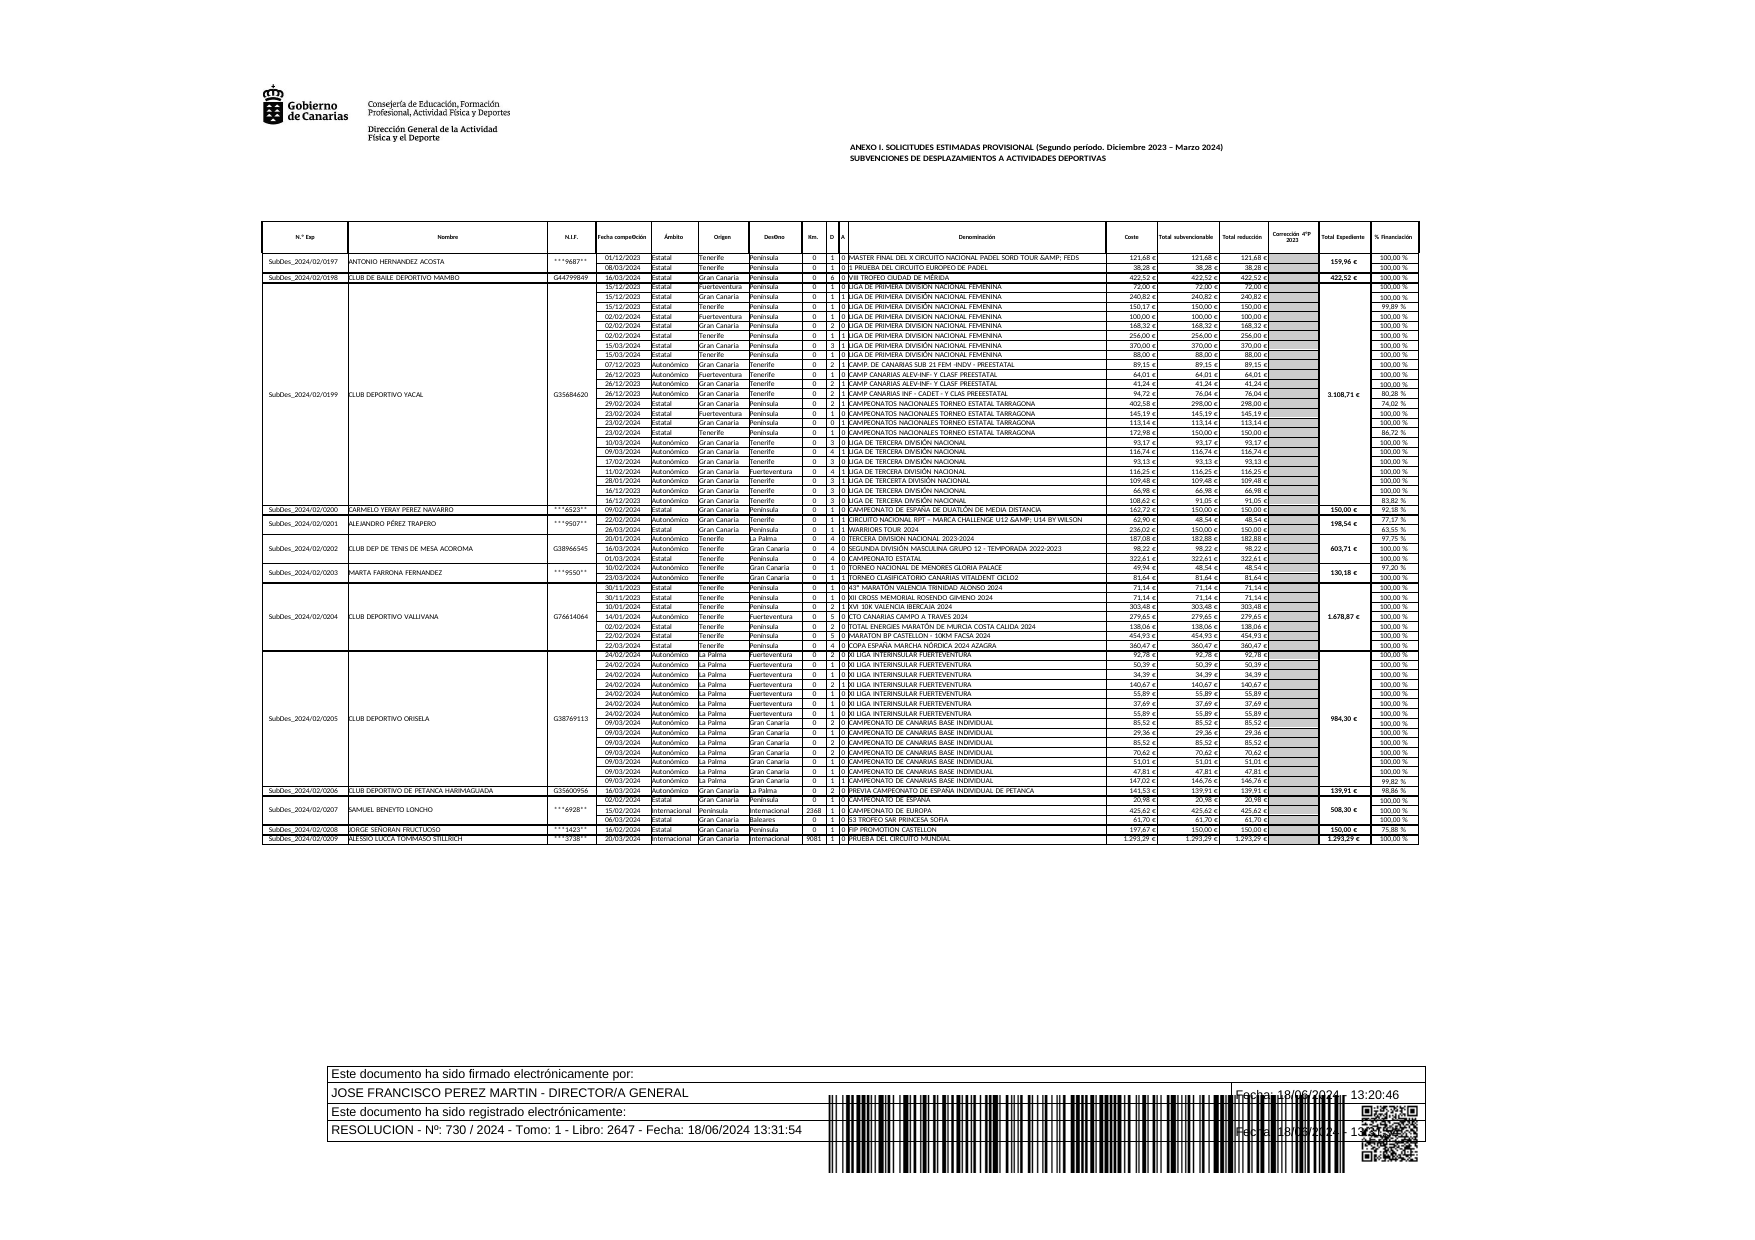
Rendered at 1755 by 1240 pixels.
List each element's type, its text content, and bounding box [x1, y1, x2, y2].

table_cell 0 [840, 506, 848, 514]
table_cell 0 [840, 816, 848, 824]
table_cell CIRCUITO NACIONAL RPT – MARCA CHALLENGE U12 &AMP; U14 BY WILSON [849, 516, 1106, 524]
table_cell 0 [840, 312, 848, 321]
table_cell G38769113 [548, 652, 596, 786]
table_cell 100,00 % [1372, 690, 1418, 698]
table_cell 72,00 € [1220, 284, 1268, 292]
table_cell Fecha: 18/06/2024 - 13:20:46 [1232, 1083, 1425, 1103]
table_cell LIGA DE TERCERA DIVISIÓN NACIONAL [849, 448, 1106, 456]
table_cell CAMPEONATO DE CANARIAS BASE INDIVIDUAL [849, 719, 1106, 727]
table_cell 0 [803, 564, 826, 572]
table_cell LIGA DE PRIMERA DIVISIÓN NACIONAL FEMENINA [849, 284, 1106, 292]
table_cell 55,89 € [1220, 709, 1268, 718]
table_cell 34,39 € [1107, 670, 1157, 679]
table_cell 38,28 € [1158, 264, 1219, 272]
table_cell SubDes_2024/02/0198 [263, 274, 348, 282]
table_cell 150,00 € [1220, 525, 1268, 534]
table_cell 88,00 € [1158, 351, 1219, 359]
table_cell 425,62 € [1158, 806, 1219, 814]
table_cell 0 [840, 622, 848, 631]
table_cell Gran Canaria [750, 748, 802, 756]
table_cell 113,14 € [1107, 419, 1157, 427]
table_cell Fuerteventura [699, 312, 749, 321]
table_cell 100,00 % [1372, 254, 1418, 263]
table_cell 0 [840, 758, 848, 766]
table_cell Fuerteventura [750, 709, 802, 718]
table_cell [1269, 612, 1318, 621]
table_cell 38,28 € [1220, 264, 1268, 272]
table_cell 0 [803, 438, 826, 446]
table_cell 29,36 € [1158, 729, 1219, 737]
table_cell 279,65 € [1107, 612, 1157, 621]
table_cell 1 [827, 574, 839, 582]
table_cell 121,68 € [1220, 254, 1268, 263]
table_cell [1269, 652, 1318, 659]
table_cell 0 [803, 535, 826, 543]
table_cell Península [750, 409, 802, 417]
table_cell CAMPEONATO DE ESPAÑA DE DUATLÓN DE MEDIA DISTANCIA [849, 506, 1106, 514]
table_cell 24/02/2024 [597, 680, 651, 689]
table_header Fecha compeƟción [597, 222, 651, 253]
table_cell 0 [840, 719, 848, 727]
table_cell Autonómico [652, 477, 698, 485]
table_cell 06/03/2024 [597, 816, 651, 824]
table_cell 109,48 € [1220, 477, 1268, 485]
table_cell 454,93 € [1158, 632, 1219, 640]
table_cell 1 [840, 389, 848, 398]
table_cell 23/02/2024 [597, 409, 651, 417]
table_cell 1 [827, 758, 839, 766]
table_cell CAMPEONATO DE CANARIAS BASE INDIVIDUAL [849, 758, 1106, 766]
table_cell 100,00 % [1372, 293, 1418, 301]
table_cell 425,62 € [1220, 806, 1268, 814]
table_cell 146,76 € [1220, 777, 1268, 786]
table_cell 2 [827, 738, 839, 747]
table_cell 1 [827, 777, 839, 786]
table_cell 303,48 € [1158, 603, 1219, 611]
table_cell 100,00 € [1220, 312, 1268, 321]
table_cell 1.293,29 € [1320, 836, 1370, 844]
table_cell 236,02 € [1107, 525, 1157, 534]
table_cell 116,25 € [1107, 467, 1157, 476]
table_cell 322,61 € [1158, 554, 1219, 563]
table_cell 47,81 € [1220, 767, 1268, 776]
table_cell 100,00 % [1372, 360, 1418, 369]
table_cell 24/02/2024 [597, 709, 651, 718]
table_cell CAMPEONATOS NACIONALES TORNEO ESTATAL TARRAGONA [849, 419, 1106, 427]
table_cell 422,52 € [1320, 274, 1370, 282]
table_cell 1 [827, 670, 839, 679]
table_cell [1269, 506, 1318, 514]
table_cell 303,48 € [1107, 603, 1157, 611]
table_cell 0 [803, 341, 826, 349]
table_cell 99,89 % [1372, 303, 1418, 311]
table_cell Península [750, 303, 802, 311]
table_cell Autonómico [652, 680, 698, 689]
table_cell 15/02/2024 [597, 806, 651, 814]
table_cell Autonómico [652, 748, 698, 756]
table_cell 93,13 € [1220, 457, 1268, 466]
table_cell 1 [827, 254, 839, 263]
table_cell SubDes_2024/02/0208 [263, 826, 348, 834]
table_cell [1269, 264, 1318, 272]
table_cell Fuerteventura [750, 467, 802, 476]
table_cell 100,00 % [1372, 622, 1418, 631]
table_cell 23/02/2024 [597, 428, 651, 437]
table_cell 66,98 € [1158, 486, 1219, 495]
table_cell 89,15 € [1158, 360, 1219, 369]
table_cell [1269, 341, 1318, 349]
table_cell Autonómico [652, 612, 698, 621]
table_cell CAMP. DE CANARIAS SUB 21 FEM -INDV - PREESTATAL [849, 360, 1106, 369]
table_header Total reducción [1220, 222, 1268, 253]
table_cell [1269, 254, 1318, 263]
table_cell 91,05 € [1220, 496, 1268, 504]
table_cell 150,00 € [1320, 506, 1370, 514]
table_cell [1269, 496, 1318, 504]
table_cell JOSE FRANCISCO PEREZ MARTIN - DIRECTOR/A GENERAL [328, 1083, 1231, 1103]
table_cell Gran Canaria [699, 293, 749, 301]
table_cell Tenerife [699, 632, 749, 640]
table_cell 24/02/2024 [597, 699, 651, 708]
table_cell 72,00 € [1107, 284, 1157, 292]
table_cell 0 [803, 409, 826, 417]
table_cell Gran Canaria [699, 797, 749, 805]
table_header Total subvencionable [1158, 222, 1219, 253]
table_cell 1 [827, 331, 839, 340]
table_cell 113,14 € [1220, 419, 1268, 427]
table_cell La Palma [699, 670, 749, 679]
table_cell LIGA DE PRIMERA DIVISION NACIONAL FEMENINA [849, 322, 1106, 330]
table_cell 0 [803, 758, 826, 766]
table_cell 100,00 % [1372, 554, 1418, 563]
table_cell Autonómico [652, 496, 698, 504]
table_cell Península [750, 506, 802, 514]
table_cell 16/03/2024 [597, 274, 651, 282]
table_cell 99,82 % [1372, 777, 1418, 786]
table_cell Gran Canaria [699, 380, 749, 388]
table_cell 3 [827, 477, 839, 485]
table_cell 100,00 % [1372, 457, 1418, 466]
table_cell 94,72 € [1107, 389, 1157, 398]
table_cell 116,74 € [1220, 448, 1268, 456]
table_cell 16/12/2023 [597, 496, 651, 504]
table_cell [1269, 699, 1318, 708]
table_cell 93,17 € [1220, 438, 1268, 446]
table_cell 1 [827, 836, 839, 844]
table_cell 150,00 € [1220, 826, 1268, 834]
table_cell 62,90 € [1107, 516, 1157, 524]
table_cell Gran Canaria [699, 399, 749, 408]
table_cell 98,22 € [1220, 544, 1268, 553]
table_cell VIII TROFEO CIUDAD DE MÉRIDA [849, 274, 1106, 282]
table_cell 09/03/2024 [597, 777, 651, 786]
table_cell [1269, 748, 1318, 756]
table_cell 76,04 € [1158, 389, 1219, 398]
table_cell Gran Canaria [699, 836, 749, 844]
table_cell 0 [840, 806, 848, 814]
table_cell Autonómico [652, 564, 698, 572]
table_cell Gran Canaria [750, 758, 802, 766]
table_cell La Palma [750, 535, 802, 543]
table_cell Estatal [652, 641, 698, 650]
table_cell 0 [803, 293, 826, 301]
table_cell 88,00 € [1107, 351, 1157, 359]
table_cell 187,08 € [1107, 535, 1157, 543]
table_cell 100,00 % [1372, 438, 1418, 446]
table_cell WARRIORS TOUR 2024 [849, 525, 1106, 534]
table_cell 75,88 % [1372, 826, 1418, 834]
table_cell SubDes_2024/02/0201 [263, 516, 348, 534]
table_cell 71,14 € [1220, 584, 1268, 592]
table_cell Península [750, 293, 802, 301]
table_cell La Palma [699, 748, 749, 756]
table_cell 1 [827, 806, 839, 814]
table_cell [1269, 360, 1318, 369]
table_cell [1269, 787, 1318, 795]
table_cell Tenerife [699, 622, 749, 631]
table_cell 150,00 € [1158, 826, 1219, 834]
table_cell [1269, 467, 1318, 476]
table_cell Gran Canaria [699, 341, 749, 349]
table_cell Península [750, 603, 802, 611]
table_cell CAMPEONATO DE EUROPA [849, 806, 1106, 814]
table_cell Estatal [652, 584, 698, 592]
table_cell Estatal [652, 331, 698, 340]
table_cell 0 [803, 284, 826, 292]
table_cell 43º MARATÓN VALENCIA TRINIDAD ALONSO 2024 [849, 584, 1106, 592]
table_cell 130,18 € [1320, 564, 1370, 582]
table_cell CAMPEONATO DE ESPAÑA [849, 797, 1106, 805]
table_cell [1269, 331, 1318, 340]
table_cell 1 [827, 767, 839, 776]
table_cell Tenerife [699, 564, 749, 572]
table_cell CAMPEONATO DE CANARIAS BASE INDIVIDUAL [849, 738, 1106, 747]
table_cell 303,48 € [1220, 603, 1268, 611]
table_cell Estatal [652, 632, 698, 640]
table_cell 100,00 % [1372, 670, 1418, 679]
table_cell CAMPEONATO DE CANARIAS BASE INDIVIDUAL [849, 748, 1106, 756]
table_cell 71,14 € [1107, 584, 1157, 592]
table_cell [1269, 826, 1318, 834]
table_cell 50,39 € [1158, 661, 1219, 669]
table_cell [1269, 709, 1318, 718]
table_cell Autonómico [652, 767, 698, 776]
table_cell ***3738** [548, 836, 596, 844]
table_cell Autonómico [652, 670, 698, 679]
table_cell Península [750, 525, 802, 534]
table_cell LIGA DE PRIMERA DIVISION NACIONAL FEMENINA [849, 331, 1106, 340]
table_cell Estatal [652, 506, 698, 514]
table_cell 93,17 € [1107, 438, 1157, 446]
table_cell ALESSIO LUCCA TOMMASO STILLRICH [349, 836, 547, 844]
table_cell 100,00 % [1372, 370, 1418, 379]
table_cell 38,28 € [1107, 264, 1157, 272]
table_cell 0 [803, 496, 826, 504]
table_cell 41,24 € [1220, 380, 1268, 388]
table_cell Autonómico [652, 777, 698, 786]
table_cell 0 [840, 584, 848, 592]
table_cell 240,82 € [1220, 293, 1268, 301]
table_cell 2 [827, 389, 839, 398]
table_cell Autonómico [652, 709, 698, 718]
table_cell 1 [827, 293, 839, 301]
table_cell ***9687** [548, 254, 596, 272]
table_cell 0 [840, 274, 848, 282]
table_cell 07/12/2023 [597, 360, 651, 369]
table_cell 91,05 € [1158, 496, 1219, 504]
table_cell 88,00 € [1220, 351, 1268, 359]
table_cell Gran Canaria [750, 729, 802, 737]
table_cell 15/03/2024 [597, 341, 651, 349]
table_cell [1269, 477, 1318, 485]
table_cell 100,00 % [1372, 274, 1418, 282]
table_cell CAMPEONATOS NACIONALES TORNEO ESTATAL TARRAGONA [849, 428, 1106, 437]
table_cell 71,14 € [1158, 593, 1219, 601]
table_cell 09/03/2024 [597, 767, 651, 776]
table_cell Autonómico [652, 787, 698, 795]
table_cell 150,00 € [1158, 428, 1219, 437]
table_cell 100,00 % [1372, 312, 1418, 321]
table_cell 0 [840, 409, 848, 417]
table_cell 0 [803, 506, 826, 514]
table_cell Tenerife [699, 574, 749, 582]
table_cell LIGA DE TERCERA DIVISIÓN NACIONAL [849, 496, 1106, 504]
table_cell 116,25 € [1220, 467, 1268, 476]
table_cell 0 [803, 322, 826, 330]
table_cell 97,20 % [1372, 564, 1418, 572]
table_cell 71,14 € [1220, 593, 1268, 601]
table_cell [1269, 351, 1318, 359]
table_cell Fuerteventura [699, 284, 749, 292]
table_cell 0 [803, 312, 826, 321]
table_cell 81,64 € [1107, 574, 1157, 582]
table_cell 53 TROFEO SAR PRINCESA SOFIA [849, 816, 1106, 824]
table_cell G35684620 [548, 284, 596, 504]
table_cell 0 [840, 303, 848, 311]
table_cell 70,62 € [1107, 748, 1157, 756]
table_cell 0 [840, 748, 848, 756]
table_cell 23/02/2024 [597, 419, 651, 427]
table_cell 370,00 € [1220, 341, 1268, 349]
table_cell 172,98 € [1107, 428, 1157, 437]
table_cell 0 [803, 729, 826, 737]
table_cell 0 [840, 264, 848, 272]
table_cell Tenerife [750, 448, 802, 456]
table_cell 0 [803, 661, 826, 669]
table_cell La Palma [699, 777, 749, 786]
table_cell Autonómico [652, 661, 698, 669]
table_cell Autonómico [652, 360, 698, 369]
table_header Total Expediente [1320, 222, 1370, 253]
table_cell 09/03/2024 [597, 719, 651, 727]
table_cell 0 [840, 661, 848, 669]
table_header N.I.F. [548, 222, 595, 253]
table_cell 41,24 € [1107, 380, 1157, 388]
table_cell [1269, 438, 1318, 446]
table_cell 22/03/2024 [597, 641, 651, 650]
table_cell 159,96 € [1320, 254, 1370, 272]
table_cell SubDes_2024/02/0209 [263, 836, 348, 844]
table_cell 454,93 € [1107, 632, 1157, 640]
table_cell 22/02/2024 [597, 516, 651, 524]
table_cell 09/03/2024 [597, 738, 651, 747]
table_cell 0 [803, 641, 826, 650]
table_cell 1.293,29 € [1107, 836, 1157, 844]
table_cell 85,52 € [1107, 719, 1157, 727]
table_cell 48,54 € [1158, 516, 1219, 524]
table_cell 93,17 € [1158, 438, 1219, 446]
table_cell Tenerife [750, 360, 802, 369]
table_cell Estatal [652, 554, 698, 563]
table_cell 402,58 € [1107, 399, 1157, 408]
table_cell 3 [827, 486, 839, 495]
table_cell SubDes_2024/02/0203 [263, 564, 348, 582]
table_cell 80,28 % [1372, 389, 1418, 398]
table_cell 3 [827, 457, 839, 466]
table_cell [1269, 544, 1318, 553]
table_cell 0 [840, 738, 848, 747]
table_header Coste [1107, 222, 1157, 253]
table_cell 64,01 € [1158, 370, 1219, 379]
table_cell 138,06 € [1158, 622, 1219, 631]
table_cell FIP PROMOTION CASTELLON [849, 826, 1106, 834]
table_cell Internacional [652, 836, 698, 844]
table_cell Autonómico [652, 448, 698, 456]
table_cell La Palma [699, 690, 749, 698]
table_cell 2 [827, 322, 839, 330]
table_cell CAMP CANARIAS ALEV-INF- Y CLASF PREESTATAL [849, 370, 1106, 379]
table_cell 22/02/2024 [597, 632, 651, 640]
table_cell 4 [827, 535, 839, 543]
table_cell 100,00 % [1372, 652, 1418, 659]
table_header Origen [699, 222, 748, 253]
table_cell 984,30 € [1320, 652, 1370, 786]
table_header Km. [803, 222, 826, 253]
table_cell 24/02/2024 [597, 670, 651, 679]
table_cell 145,19 € [1220, 409, 1268, 417]
table_cell 55,89 € [1158, 709, 1219, 718]
table_cell 2 [827, 399, 839, 408]
table_cell LIGA DE PRIMERA DIVISIÓN NACIONAL FEMENINA [849, 351, 1106, 359]
table_cell Península [750, 264, 802, 272]
table_cell 0 [840, 826, 848, 834]
table_cell 66,98 € [1220, 486, 1268, 495]
table_cell 50,39 € [1220, 661, 1268, 669]
table_cell 09/03/2024 [597, 748, 651, 756]
table_cell Gran Canaria [699, 477, 749, 485]
table_cell Estatal [652, 593, 698, 601]
table_cell SAMUEL BENEYTO LONCHO [349, 797, 547, 824]
table_cell 100,00 % [1372, 632, 1418, 640]
table_cell Autonómico [652, 486, 698, 495]
table_cell 1 [827, 816, 839, 824]
table_cell 1.293,29 € [1220, 836, 1268, 844]
table_cell 16/12/2023 [597, 486, 651, 495]
table_cell SEGUNDA DIVISIÓN MASCULINA GRUPO 12 - TEMPORADA 2022-2023 [849, 544, 1106, 553]
table_cell Península [750, 797, 802, 805]
table_cell 1 [827, 264, 839, 272]
table_cell 20,98 € [1158, 797, 1219, 805]
table_cell 322,61 € [1107, 554, 1157, 563]
table_cell 1 [827, 699, 839, 708]
table_cell [1269, 399, 1318, 408]
table_cell Estatal [652, 399, 698, 408]
table_cell Península [750, 284, 802, 292]
table_cell 0 [803, 399, 826, 408]
table_cell 1 [840, 360, 848, 369]
table_cell La Palma [699, 680, 749, 689]
table_cell Tenerife [699, 264, 749, 272]
table_cell Tenerife [750, 496, 802, 504]
table_cell XI LIGA INTERINSULAR FUERTEVENTURA [849, 690, 1106, 698]
table_cell 26/12/2023 [597, 370, 651, 379]
table_cell 1 [840, 399, 848, 408]
table_cell 72,00 € [1158, 284, 1219, 292]
table_cell LIGA DE PRIMERA DIVISIÓN NACIONAL FEMENINA [849, 293, 1106, 301]
table_cell 15/12/2023 [597, 284, 651, 292]
table_cell 139,91 € [1320, 787, 1370, 795]
table_cell 256,00 € [1220, 331, 1268, 340]
table_cell 139,91 € [1220, 787, 1268, 795]
table_cell 1 [840, 574, 848, 582]
table_cell 322,61 € [1220, 554, 1268, 563]
table_cell Autonómico [652, 719, 698, 727]
table_cell XI LIGA INTERINSULAR FUERTEVENTURA [849, 652, 1106, 659]
table_cell TOTAL ENERGIES MARATÓN DE MURCIA COSTA CALIDA 2024 [849, 622, 1106, 631]
table_cell Península [750, 274, 802, 282]
table_cell 0 [803, 593, 826, 601]
table_cell [1269, 690, 1318, 698]
table_cell 85,52 € [1107, 738, 1157, 747]
table_cell 0 [803, 467, 826, 476]
table_cell Península [750, 341, 802, 349]
table_cell Estatal [652, 303, 698, 311]
table_cell 77,17 % [1372, 516, 1418, 524]
table_cell 61,70 € [1107, 816, 1157, 824]
table_cell Autonómico [652, 467, 698, 476]
table_cell [1269, 380, 1318, 388]
table_cell Tenerife [699, 554, 749, 563]
table_cell 71,14 € [1158, 584, 1219, 592]
table_cell 29/02/2024 [597, 399, 651, 408]
table_cell [1269, 448, 1318, 456]
table_cell Península [750, 593, 802, 601]
table_cell 55,89 € [1107, 709, 1157, 718]
table_cell 360,47 € [1158, 641, 1219, 650]
table_cell 100,00 % [1372, 448, 1418, 456]
table_cell [1269, 584, 1318, 592]
table_cell Autonómico [652, 380, 698, 388]
table_cell 109,48 € [1107, 477, 1157, 485]
table_cell 100,00 % [1372, 661, 1418, 669]
table_cell 0 [840, 632, 848, 640]
table_cell 1 [827, 661, 839, 669]
table_header % Financiación [1372, 222, 1418, 253]
table_cell 92,78 € [1158, 652, 1219, 659]
table_cell ***6523** [548, 506, 596, 514]
table_cell 4 [827, 467, 839, 476]
table_cell 55,89 € [1158, 690, 1219, 698]
table_cell 100,00 % [1372, 641, 1418, 650]
table_cell [1269, 409, 1318, 417]
table_cell 9081 [803, 836, 826, 844]
table_cell [1269, 274, 1318, 282]
table_cell 24/02/2024 [597, 652, 651, 659]
table_cell 0 [803, 748, 826, 756]
table_cell 76,04 € [1220, 389, 1268, 398]
table_cell 0 [803, 486, 826, 495]
table_cell 182,88 € [1158, 535, 1219, 543]
table_cell 100,00 % [1372, 409, 1418, 417]
table_cell 0 [803, 544, 826, 553]
table_cell 145,19 € [1107, 409, 1157, 417]
table_cell 0 [803, 767, 826, 776]
table_cell 1 [827, 564, 839, 572]
table_cell La Palma [699, 661, 749, 669]
table_cell Autonómico [652, 699, 698, 708]
table_header DesƟno [750, 222, 801, 253]
table_cell 0 [840, 544, 848, 553]
table_cell TORNEO NACIONAL DE MENORES GLORIA PALACE [849, 564, 1106, 572]
table_cell [1269, 312, 1318, 321]
table_cell 145,19 € [1158, 409, 1219, 417]
table_cell 150,17 € [1107, 303, 1157, 311]
table_cell 1 [840, 380, 848, 388]
table_cell 50,39 € [1107, 661, 1157, 669]
table_cell La Palma [699, 652, 749, 659]
table_cell 108,62 € [1107, 496, 1157, 504]
table_cell 37,69 € [1107, 699, 1157, 708]
table_cell 0 [840, 438, 848, 446]
table_cell 425,62 € [1107, 806, 1157, 814]
table_cell [1269, 622, 1318, 631]
table_cell Gran Canaria [699, 787, 749, 795]
table_cell 100,00 % [1372, 719, 1418, 727]
table_cell 0 [840, 612, 848, 621]
table_cell 100,00 € [1107, 312, 1157, 321]
table_cell 1 [827, 593, 839, 601]
table_cell [1269, 593, 1318, 601]
table_cell 1 [840, 467, 848, 476]
table_cell 51,01 € [1220, 758, 1268, 766]
table_cell 116,74 € [1158, 448, 1219, 456]
table_cell 0 [803, 652, 826, 659]
table_cell Internacional [750, 806, 802, 814]
table_cell Fuerteventura [750, 612, 802, 621]
table_cell 0 [803, 477, 826, 485]
table_cell 0 [840, 457, 848, 466]
table_cell 0 [840, 690, 848, 698]
table_cell [1269, 322, 1318, 330]
table_cell 422,52 € [1220, 274, 1268, 282]
table_cell Gran Canaria [699, 496, 749, 504]
table_cell 1 [840, 419, 848, 427]
table_cell 1 [827, 409, 839, 417]
table_cell 17/02/2024 [597, 457, 651, 466]
table_cell XVI 10K VALENCIA IBERCAJA 2024 [849, 603, 1106, 611]
table_cell ***9550** [548, 564, 596, 582]
table_cell 100,00 % [1372, 380, 1418, 388]
table_cell Internacional [750, 836, 802, 844]
table_cell [1269, 303, 1318, 311]
table_cell Fuerteventura [699, 409, 749, 417]
table_cell 2 [827, 787, 839, 795]
table_cell [1269, 535, 1318, 543]
table_cell 0 [840, 428, 848, 437]
table_cell JORGE SEÑORAN FRUCTUOSO [349, 826, 547, 834]
table_cell 09/03/2024 [597, 729, 651, 737]
table_cell 146,76 € [1158, 777, 1219, 786]
table_cell ALEJANDRO PÉREZ TRAPERO [349, 516, 547, 534]
table_cell La Palma [699, 738, 749, 747]
table_cell [1269, 777, 1318, 786]
table_cell Península [750, 826, 802, 834]
table_cell 1 [827, 584, 839, 592]
table_cell 98,22 € [1158, 544, 1219, 553]
table_cell Tenerife [750, 370, 802, 379]
table_cell G76614064 [548, 584, 596, 650]
table_cell 37,69 € [1220, 699, 1268, 708]
table_cell 0 [803, 612, 826, 621]
table_cell 74,02 % [1372, 399, 1418, 408]
table_cell ***6928** [548, 797, 596, 824]
table_cell 0 [840, 554, 848, 563]
table_cell 92,78 € [1107, 652, 1157, 659]
table_cell La Palma [750, 787, 802, 795]
table_cell 34,39 € [1158, 670, 1219, 679]
table_cell 100,00 % [1372, 322, 1418, 330]
table_cell Autonómico [652, 544, 698, 553]
table_cell 5 [827, 632, 839, 640]
table_cell 85,52 € [1158, 719, 1219, 727]
table_cell 150,00 € [1220, 428, 1268, 437]
table_cell 1 [827, 525, 839, 534]
table_cell 28/01/2024 [597, 477, 651, 485]
table_cell Península [750, 428, 802, 437]
table_cell Península [750, 399, 802, 408]
table_cell 61,70 € [1220, 816, 1268, 824]
table_header N.º Exp [263, 222, 347, 253]
table_cell 2 [827, 719, 839, 727]
table_cell 147,02 € [1107, 777, 1157, 786]
table_cell 26/03/2024 [597, 525, 651, 534]
table_cell [1269, 738, 1318, 747]
table_cell [1269, 389, 1318, 398]
table_cell Autonómico [652, 652, 698, 659]
table_cell 100,00 % [1372, 467, 1418, 476]
table_cell 197,67 € [1107, 826, 1157, 834]
table_cell 1 [827, 506, 839, 514]
table_cell 85,52 € [1158, 738, 1219, 747]
table_cell 162,72 € [1107, 506, 1157, 514]
table_cell 279,65 € [1220, 612, 1268, 621]
table_cell 1 [827, 826, 839, 834]
table_cell [1269, 486, 1318, 495]
table_cell 81,64 € [1158, 574, 1219, 582]
table_cell 1 [840, 341, 848, 349]
table_cell 240,82 € [1158, 293, 1219, 301]
table_cell Tenerife [750, 438, 802, 446]
table_cell 93,13 € [1158, 457, 1219, 466]
table_cell PRUEBA DEL CIRCUITO MUNDIAL [849, 836, 1106, 844]
table_cell 15/12/2023 [597, 293, 651, 301]
table_cell SubDes_2024/02/0197 [263, 254, 348, 272]
table_cell 0 [803, 331, 826, 340]
table_cell 422,52 € [1107, 274, 1157, 282]
table_cell MARTA FARRONA FERNANDEZ [349, 564, 547, 582]
table_cell XI LIGA INTERINSULAR FUERTEVENTURA [849, 680, 1106, 689]
table_cell 49,94 € [1107, 564, 1157, 572]
table_cell 3 [827, 438, 839, 446]
table_cell SubDes_2024/02/0200 [263, 506, 348, 514]
table_cell PREVIA CAMPEONATO DE ESPAÑA INDIVIDUAL DE PETANCA [849, 787, 1106, 795]
table_cell 16/02/2024 [597, 826, 651, 834]
table_cell 0 [803, 264, 826, 272]
table_cell 100,00 % [1372, 574, 1418, 582]
table_cell SubDes_2024/02/0202 [263, 535, 348, 563]
table_cell TERCERA DIVISION NACIONAL 2023-2024 [849, 535, 1106, 543]
table_cell G35600956 [548, 787, 596, 795]
table_cell 09/03/2024 [597, 448, 651, 456]
table_cell Estatal [652, 312, 698, 321]
table_cell Gran Canaria [750, 564, 802, 572]
table_cell 1 [827, 284, 839, 292]
table_cell 81,64 € [1220, 574, 1268, 582]
table_cell 168,32 € [1220, 322, 1268, 330]
table_cell Gran Canaria [699, 389, 749, 398]
table_cell [1269, 457, 1318, 466]
table_cell 100,00 % [1372, 486, 1418, 495]
table_cell [1269, 293, 1318, 301]
table_cell Tenerife [699, 351, 749, 359]
table_cell [1269, 816, 1318, 824]
table_cell 09/02/2024 [597, 506, 651, 514]
table_cell Autonómico [652, 516, 698, 524]
table_cell 3 [827, 341, 839, 349]
table_cell 0 [827, 419, 839, 427]
table_cell 100,00 % [1372, 748, 1418, 756]
table_cell CARMELO YERAY PEREZ NAVARRO [349, 506, 547, 514]
table_cell 24/02/2024 [597, 690, 651, 698]
table_cell 150,00 € [1158, 525, 1219, 534]
table_cell CLUB DE BAILE DEPORTIVO MAMBO [349, 274, 547, 282]
table_cell Gran Canaria [699, 525, 749, 534]
table_cell Estatal [652, 293, 698, 301]
table_cell Tenerife [699, 428, 749, 437]
table_cell LIGA DE PRIMERA DIVISIÓN NACIONAL FEMENINA [849, 303, 1106, 311]
table_cell [1269, 661, 1318, 669]
table_cell 37,69 € [1158, 699, 1219, 708]
table_cell 454,93 € [1220, 632, 1268, 640]
table_cell 109,48 € [1158, 477, 1219, 485]
table_cell 100,00 % [1372, 477, 1418, 485]
table_cell 100,00 % [1372, 284, 1418, 292]
table_cell 1 [827, 516, 839, 524]
table_cell 1 [827, 312, 839, 321]
table_cell 2 [827, 603, 839, 611]
table_cell 141,53 € [1107, 787, 1157, 795]
table_cell 01/12/2023 [597, 254, 651, 263]
table_cell [1269, 797, 1318, 805]
table_cell Fuerteventura [750, 670, 802, 679]
table_header D [827, 222, 838, 253]
table_cell [1269, 419, 1318, 427]
table_cell 51,01 € [1107, 758, 1157, 766]
table_cell 1 [827, 303, 839, 311]
table_cell 29,36 € [1107, 729, 1157, 737]
table_cell 2 [827, 380, 839, 388]
table_cell 1 [840, 477, 848, 485]
table_cell 0 [803, 303, 826, 311]
table_cell 86,72 % [1372, 428, 1418, 437]
table_cell 3 [827, 496, 839, 504]
table_header Nombre [349, 222, 547, 253]
table_cell Gran Canaria [750, 767, 802, 776]
table_cell 0 [803, 816, 826, 824]
table_cell [1269, 719, 1318, 727]
table_cell Gran Canaria [699, 438, 749, 446]
table_cell 24/02/2024 [597, 661, 651, 669]
table_cell Autonómico [652, 690, 698, 698]
table_cell Gran Canaria [699, 467, 749, 476]
table_cell LIGA DE PRIMERA DIVISIÓN NACIONAL FEMENINA [849, 341, 1106, 349]
table_cell [1269, 554, 1318, 563]
table_cell 0 [840, 564, 848, 572]
table_cell 100,00 % [1372, 699, 1418, 708]
table_cell Autonómico [652, 574, 698, 582]
table_cell Gran Canaria [699, 486, 749, 495]
table_cell 0 [840, 535, 848, 543]
table_cell Tenerife [699, 303, 749, 311]
table_cell 92,78 € [1220, 652, 1268, 659]
table_cell Península [750, 312, 802, 321]
table_cell 0 [803, 360, 826, 369]
table_cell 0 [803, 380, 826, 388]
table_cell Fuerteventura [750, 680, 802, 689]
table_cell [1269, 758, 1318, 766]
table_cell 100,00 % [1372, 351, 1418, 359]
table_cell 113,14 € [1158, 419, 1219, 427]
table_cell Autonómico [652, 535, 698, 543]
table_cell Tenerife [750, 516, 802, 524]
table_cell Estatal [652, 603, 698, 611]
table_cell 422,52 € [1158, 274, 1219, 282]
table_cell 150,00 € [1158, 303, 1219, 311]
table_cell 30/11/2023 [597, 584, 651, 592]
table_cell Gran Canaria [699, 419, 749, 427]
table_cell 85,52 € [1220, 738, 1268, 747]
table_cell CLUB DEP DE TENIS DE MESA ACOROMA [349, 535, 547, 563]
table_cell Península [750, 554, 802, 563]
table_cell Tenerife [699, 544, 749, 553]
table_cell La Palma [699, 758, 749, 766]
table_cell 0 [803, 670, 826, 679]
table_cell Península [750, 254, 802, 263]
table_cell 83,82 % [1372, 496, 1418, 504]
table_cell LIGA DE TERCERA DIVISIÓN NACIONAL [849, 457, 1106, 466]
table_cell 55,89 € [1107, 690, 1157, 698]
table_cell SubDes_2024/02/0206 [263, 787, 348, 795]
table_cell Estatal [652, 409, 698, 417]
table_cell 100,00 % [1372, 729, 1418, 737]
table_cell Península [750, 622, 802, 631]
table_cell CLUB DEPORTIVO ORISELA [349, 652, 547, 786]
table_cell 0 [803, 389, 826, 398]
table_cell COPA ESPAÑA MARCHA NÓRDICA 2024 AZAGRA [849, 641, 1106, 650]
table_cell Tenerife [699, 593, 749, 601]
table_cell 4 [827, 544, 839, 553]
table_cell 0 [803, 622, 826, 631]
table_cell 0 [803, 457, 826, 466]
table_cell [1269, 729, 1318, 737]
table_cell 182,88 € [1220, 535, 1268, 543]
table_cell 0 [840, 709, 848, 718]
table_cell 2368 [803, 806, 826, 814]
table_cell La Palma [699, 729, 749, 737]
table_cell 100,00 % [1372, 419, 1418, 427]
table_cell 0 [840, 593, 848, 601]
table_cell [1269, 370, 1318, 379]
table_cell 0 [803, 777, 826, 786]
table_cell 92,18 % [1372, 506, 1418, 514]
table_cell 121,68 € [1107, 254, 1157, 263]
table_cell 5 [827, 612, 839, 621]
table_cell 85,52 € [1220, 719, 1268, 727]
table_cell Gran Canaria [699, 506, 749, 514]
table_cell Autonómico [652, 758, 698, 766]
table_cell Gran Canaria [750, 777, 802, 786]
table_cell 1 [827, 690, 839, 698]
table_cell 100,00 % [1372, 264, 1418, 272]
table_cell 70,62 € [1158, 748, 1219, 756]
table_cell Gran Canaria [699, 816, 749, 824]
table_cell 1 [827, 709, 839, 718]
table_cell 26/12/2023 [597, 389, 651, 398]
table_cell G44799849 [548, 274, 596, 282]
table_cell Este documento ha sido registrado electrónicamente: [328, 1104, 828, 1120]
table_cell 1 [840, 331, 848, 340]
table_cell XI LIGA INTERINSULAR FUERTEVENTURA [849, 661, 1106, 669]
table_cell Estatal [652, 341, 698, 349]
table_cell 0 [803, 254, 826, 263]
table_cell Tenerife [699, 641, 749, 650]
table_header Este documento ha sido firmado electrónicamente por: [328, 1067, 1425, 1082]
table_cell 10/03/2024 [597, 438, 651, 446]
table_cell 0 [803, 738, 826, 747]
table_cell 1 [827, 797, 839, 805]
table_cell 168,32 € [1158, 322, 1219, 330]
table_cell Península [750, 419, 802, 427]
table_cell [1269, 641, 1318, 650]
table_cell CLUB DEPORTIVO DE PETANCA HARIMAGUADA [349, 787, 547, 795]
table_cell 66,98 € [1107, 486, 1157, 495]
table_cell 1 [840, 293, 848, 301]
table_cell SubDes_2024/02/0199 [263, 284, 348, 504]
table_cell SubDes_2024/02/0204 [263, 584, 348, 650]
table_cell 11/02/2024 [597, 467, 651, 476]
table_cell 0 [840, 670, 848, 679]
table_cell 0 [803, 584, 826, 592]
table_cell 64,01 € [1107, 370, 1157, 379]
table_cell 2 [827, 652, 839, 659]
table_cell 0 [803, 428, 826, 437]
table_cell 603,71 € [1320, 535, 1370, 563]
table_cell SubDes_2024/02/0205 [263, 652, 348, 786]
table_cell 64,01 € [1220, 370, 1268, 379]
table_cell CAMPEONATOS NACIONALES TORNEO ESTATAL TARRAGONA [849, 399, 1106, 408]
table_cell 3.108,71 € [1320, 284, 1370, 504]
table_cell CAMPEONATO DE CANARIAS BASE INDIVIDUAL [849, 729, 1106, 737]
table_cell 02/02/2024 [597, 797, 651, 805]
table_cell 0 [803, 787, 826, 795]
table_cell CLUB DEPORTIVO YACAL [349, 284, 547, 504]
table_cell 47,81 € [1158, 767, 1219, 776]
table_cell Península [750, 322, 802, 330]
table_cell Gran Canaria [699, 457, 749, 466]
table_cell [1269, 525, 1318, 534]
table_cell 0 [840, 496, 848, 504]
table_cell 279,65 € [1158, 612, 1219, 621]
table_cell 2 [827, 622, 839, 631]
table_cell 02/02/2024 [597, 322, 651, 330]
table_cell 51,01 € [1158, 758, 1219, 766]
table_cell 0 [840, 767, 848, 776]
table_cell 100,00 % [1372, 806, 1418, 814]
table_cell 89,15 € [1220, 360, 1268, 369]
table_cell 0 [840, 254, 848, 263]
table_cell Estatal [652, 274, 698, 282]
table_cell [1269, 516, 1318, 524]
table_cell 0 [803, 680, 826, 689]
table_cell 14/01/2024 [597, 612, 651, 621]
table_cell 0 [840, 797, 848, 805]
table_cell 71,14 € [1107, 593, 1157, 601]
table_cell 41,24 € [1158, 380, 1219, 388]
table_cell 0 [803, 554, 826, 563]
table_cell Tenerife [699, 535, 749, 543]
table_cell Autonómico [652, 457, 698, 466]
table_cell 48,54 € [1220, 516, 1268, 524]
table_cell 0 [803, 370, 826, 379]
table_cell Baleares [750, 816, 802, 824]
table_cell Tenerife [750, 389, 802, 398]
table_cell 100,00 % [1372, 767, 1418, 776]
table_cell 138,06 € [1220, 622, 1268, 631]
table_cell [1269, 564, 1318, 572]
table_cell 98,86 % [1372, 787, 1418, 795]
table_cell 1 [827, 428, 839, 437]
table_cell 10/02/2024 [597, 564, 651, 572]
table_cell 4 [827, 641, 839, 650]
table_cell [1269, 632, 1318, 640]
table_cell Fuerteventura [750, 699, 802, 708]
table_cell 100,00 % [1372, 593, 1418, 601]
table_cell SubDes_2024/02/0207 [263, 797, 348, 824]
table_cell 34,39 € [1220, 670, 1268, 679]
table_cell 1 [840, 516, 848, 524]
table_cell CTO CANARIAS CAMPO A TRAVES 2024 [849, 612, 1106, 621]
table_cell 23/03/2024 [597, 574, 651, 582]
table_cell 100,00 % [1372, 738, 1418, 747]
table_cell 0 [840, 486, 848, 495]
table_cell 150,00 € [1158, 506, 1219, 514]
table_cell Tenerife [750, 486, 802, 495]
table_cell 6 [827, 274, 839, 282]
table_cell 1 PRUEBA DEL CIRCUITO EUROPEO DE PADEL [849, 264, 1106, 272]
table_cell 15/03/2024 [597, 351, 651, 359]
table_cell 1 [827, 351, 839, 359]
table_cell 370,00 € [1107, 341, 1157, 349]
table_cell 121,68 € [1158, 254, 1219, 263]
table_cell Autonómico [652, 370, 698, 379]
table_cell Gran Canaria [699, 826, 749, 834]
table_cell XI LIGA INTERINSULAR FUERTEVENTURA [849, 709, 1106, 718]
table_cell 100,00 % [1372, 331, 1418, 340]
table_cell 20/01/2024 [597, 535, 651, 543]
table_cell 1 [840, 777, 848, 786]
table_cell 198,54 € [1320, 516, 1370, 534]
table_cell 01/03/2024 [597, 554, 651, 563]
table_cell Gran Canaria [750, 544, 802, 553]
table_cell [1269, 836, 1318, 844]
table_cell CAMPEONATO ESTATAL [849, 554, 1106, 563]
table_header Corrección 4ºP 2023 [1269, 222, 1318, 253]
table_cell Gran Canaria [699, 322, 749, 330]
table_cell 20,98 € [1107, 797, 1157, 805]
table_cell Tenerife [750, 380, 802, 388]
table_cell 20/03/2024 [597, 836, 651, 844]
table_cell Gran Canaria [699, 448, 749, 456]
table_cell 116,74 € [1107, 448, 1157, 456]
table_header Denominación [849, 222, 1105, 253]
table_cell 0 [803, 709, 826, 718]
table_cell 0 [803, 419, 826, 427]
table_cell 140,67 € [1158, 680, 1219, 689]
table_cell LIGA DE TERCERTA DIVISIÓN NACIONAL [849, 477, 1106, 485]
table_cell ANTONIO HERNANDEZ ACOSTA [349, 254, 547, 272]
table_cell Estatal [652, 622, 698, 631]
table_cell 15/12/2023 [597, 303, 651, 311]
table_cell 100,00 € [1158, 312, 1219, 321]
table_header A [840, 222, 848, 253]
table_cell LIGA DE TERCERA DIVISIÓN NACIONAL [849, 467, 1106, 476]
table_cell 0 [840, 729, 848, 737]
table_cell 1 [840, 525, 848, 534]
table_cell 70,62 € [1220, 748, 1268, 756]
table_cell 298,00 € [1158, 399, 1219, 408]
table_cell ***1423** [548, 826, 596, 834]
table_cell 0 [803, 274, 826, 282]
table_cell Estatal [652, 322, 698, 330]
table_cell 100,00 % [1372, 341, 1418, 349]
table_cell Península [750, 641, 802, 650]
table_cell Autonómico [652, 389, 698, 398]
table_cell Península [750, 351, 802, 359]
table_cell 150,00 € [1220, 303, 1268, 311]
table_cell 10/01/2024 [597, 603, 651, 611]
table_cell 0 [803, 351, 826, 359]
table_cell 100,00 % [1372, 584, 1418, 592]
table_cell Estatal [652, 797, 698, 805]
table_cell 1 [840, 448, 848, 456]
table_cell Tenerife [699, 254, 749, 263]
table_cell Autonómico [652, 738, 698, 747]
table_cell Fuerteventura [699, 370, 749, 379]
table_cell 2 [827, 680, 839, 689]
table_cell 0 [840, 787, 848, 795]
table_cell Gran Canaria [699, 516, 749, 524]
table_cell Estatal [652, 826, 698, 834]
table_cell 100,00 % [1372, 680, 1418, 689]
table_cell 63,55 % [1372, 525, 1418, 534]
table_cell 168,32 € [1107, 322, 1157, 330]
table_cell 100,00 % [1372, 544, 1418, 553]
table_cell 138,06 € [1107, 622, 1157, 631]
table_cell 0 [803, 525, 826, 534]
table_cell 1 [840, 603, 848, 611]
table_cell 93,13 € [1107, 457, 1157, 466]
table_cell [1269, 284, 1318, 292]
table_cell 0 [840, 641, 848, 650]
table_cell TORNEO CLASIFICATORIO CANARIAS VITALDENT CICLO2 [849, 574, 1106, 582]
table_cell 100,00 % [1372, 612, 1418, 621]
table_cell [1269, 574, 1318, 582]
table_cell 360,47 € [1220, 641, 1268, 650]
table_cell 0 [803, 632, 826, 640]
table_cell 30/11/2023 [597, 593, 651, 601]
table_cell Fuerteventura [750, 652, 802, 659]
table_cell 0 [840, 652, 848, 659]
table_cell XI LIGA INTERINSULAR FUERTEVENTURA [849, 699, 1106, 708]
table_cell CAMP CANARIAS INF - CADET - Y CLAS PREEESTATAL [849, 389, 1106, 398]
table_cell 4 [827, 554, 839, 563]
table_cell LIGA DE TERCERA DIVISIÓN NACIONAL [849, 486, 1106, 495]
table_cell Estatal [652, 419, 698, 427]
table_cell [1269, 767, 1318, 776]
table_cell 16/03/2024 [597, 787, 651, 795]
table_cell 1 [827, 729, 839, 737]
table_cell 240,82 € [1107, 293, 1157, 301]
table_cell La Palma [699, 699, 749, 708]
table_cell Tenerife [699, 612, 749, 621]
table_cell Península [750, 632, 802, 640]
table_cell Internacional [652, 806, 698, 814]
table_cell Estatal [652, 428, 698, 437]
table_cell CAMPEONATOS NACIONALES TORNEO ESTATAL TARRAGONA [849, 409, 1106, 417]
table_cell G38966545 [548, 535, 596, 563]
table_cell Estatal [652, 284, 698, 292]
table_cell Fuerteventura [750, 661, 802, 669]
table_cell 0 [803, 516, 826, 524]
table_cell 89,15 € [1107, 360, 1157, 369]
table_cell Autonómico [652, 729, 698, 737]
table_cell 16/03/2024 [597, 544, 651, 553]
table_cell 140,67 € [1107, 680, 1157, 689]
table_cell 150,00 € [1220, 506, 1268, 514]
table_cell 08/03/2024 [597, 264, 651, 272]
table_cell 26/12/2023 [597, 380, 651, 388]
table_cell XI LIGA INTERINSULAR FUERTEVENTURA [849, 670, 1106, 679]
table_cell CAMPEONATO DE CANARIAS BASE INDIVIDUAL [849, 777, 1106, 786]
table_cell 1 [840, 680, 848, 689]
table_cell [1269, 680, 1318, 689]
table_cell Estatal [652, 254, 698, 263]
table_cell 0 [840, 836, 848, 844]
table_cell 29,36 € [1220, 729, 1268, 737]
table_cell Estatal [652, 816, 698, 824]
table_cell 0 [803, 699, 826, 708]
table_cell 02/02/2024 [597, 331, 651, 340]
table_cell 100,00 % [1372, 758, 1418, 766]
table_cell 0 [803, 448, 826, 456]
table_cell 0 [803, 574, 826, 582]
table_cell 02/02/2024 [597, 312, 651, 321]
table_cell 298,00 € [1220, 399, 1268, 408]
table_cell [1269, 806, 1318, 814]
table_cell Tenerife [750, 457, 802, 466]
table_cell 100,00 % [1372, 603, 1418, 611]
table_cell Estatal [652, 525, 698, 534]
table_cell LIGA DE PRIMERA DIVISION NACIONAL FEMENINA [849, 312, 1106, 321]
table_cell Estatal [652, 264, 698, 272]
table_cell 1.293,29 € [1158, 836, 1219, 844]
table_cell 48,54 € [1158, 564, 1219, 572]
table_cell 360,47 € [1107, 641, 1157, 650]
table_cell 140,67 € [1220, 680, 1268, 689]
table_cell 100,00 % [1372, 836, 1418, 844]
table_cell [1269, 670, 1318, 679]
table_cell 55,89 € [1220, 690, 1268, 698]
table_cell Gran Canaria [750, 738, 802, 747]
table_cell Tenerife [699, 603, 749, 611]
table_cell 370,00 € [1158, 341, 1219, 349]
table_cell Tenerife [699, 331, 749, 340]
table_cell ***9507** [548, 516, 596, 534]
table_cell La Palma [699, 767, 749, 776]
table_cell Gran Canaria [699, 274, 749, 282]
table_cell 1.678,87 € [1320, 584, 1370, 650]
table_cell 256,00 € [1158, 331, 1219, 340]
table_cell [1269, 428, 1318, 437]
table_cell CAMPEONATO DE CANARIAS BASE INDIVIDUAL [849, 767, 1106, 776]
table_cell MASTER FINAL DEL X CIRCUITO NACIONAL PADEL SORD TOUR &AMP; FEDS [849, 254, 1106, 263]
table_cell 100,00 % [1372, 797, 1418, 805]
table_cell 0 [840, 284, 848, 292]
table_cell 4 [827, 448, 839, 456]
table_cell 0 [803, 826, 826, 834]
table_cell 100,00 % [1372, 816, 1418, 824]
table_cell Fuerteventura [750, 690, 802, 698]
table_cell 09/03/2024 [597, 758, 651, 766]
table_cell 0 [840, 351, 848, 359]
table_cell La Palma [699, 719, 749, 727]
table_cell 508,30 € [1320, 797, 1370, 824]
table_cell 2 [827, 360, 839, 369]
table_cell CAMP CANARIAS ALEV-INF- Y CLASF PREESTATAL [849, 380, 1106, 388]
table_cell 0 [803, 690, 826, 698]
table_cell 256,00 € [1107, 331, 1157, 340]
table_cell RESOLUCION - Nº: 730 / 2024 - Tomo: 1 - Libro: 2647 - Fecha: 18/06/2024 13:31:54 [328, 1121, 828, 1141]
table_cell 47,81 € [1107, 767, 1157, 776]
table_cell Autonómico [652, 438, 698, 446]
table_cell 97,75 % [1372, 535, 1418, 543]
table_cell 02/02/2024 [597, 622, 651, 631]
table_cell 48,54 € [1220, 564, 1268, 572]
table_cell 0 [840, 322, 848, 330]
table_cell [1269, 603, 1318, 611]
table_cell 98,22 € [1107, 544, 1157, 553]
table_cell 100,00 % [1372, 709, 1418, 718]
table_cell 1 [827, 370, 839, 379]
table_cell 20,98 € [1220, 797, 1268, 805]
table_cell 0 [803, 797, 826, 805]
table_cell Península [750, 331, 802, 340]
table_cell 0 [840, 370, 848, 379]
table_cell 150,00 € [1320, 826, 1370, 834]
table_cell Tenerife [750, 477, 802, 485]
table_cell 0 [803, 603, 826, 611]
table_cell 2 [827, 748, 839, 756]
table_cell Gran Canaria [699, 360, 749, 369]
table_cell Península [750, 584, 802, 592]
table_cell 61,70 € [1158, 816, 1219, 824]
table_cell 116,25 € [1158, 467, 1219, 476]
table_cell 0 [840, 699, 848, 708]
table_cell Gran Canaria [750, 574, 802, 582]
table_header Ámbito [652, 222, 698, 253]
table_cell Estatal [652, 351, 698, 359]
table_cell 0 [803, 719, 826, 727]
table_cell La Palma [699, 709, 749, 718]
table_cell Tenerife [699, 584, 749, 592]
table_cell Península [699, 806, 749, 814]
table_cell XII CROSS MEMORIAL ROSENDO GIMENO 2024 [849, 593, 1106, 601]
table_cell 139,91 € [1158, 787, 1219, 795]
table_cell CLUB DEPORTIVO VALLIVANA [349, 584, 547, 650]
table_cell MARATON BP CASTELLON - 10KM FACSA 2024 [849, 632, 1106, 640]
table_cell LIGA DE TERCERA DIVISIÓN NACIONAL [849, 438, 1106, 446]
table_cell Gran Canaria [750, 719, 802, 727]
